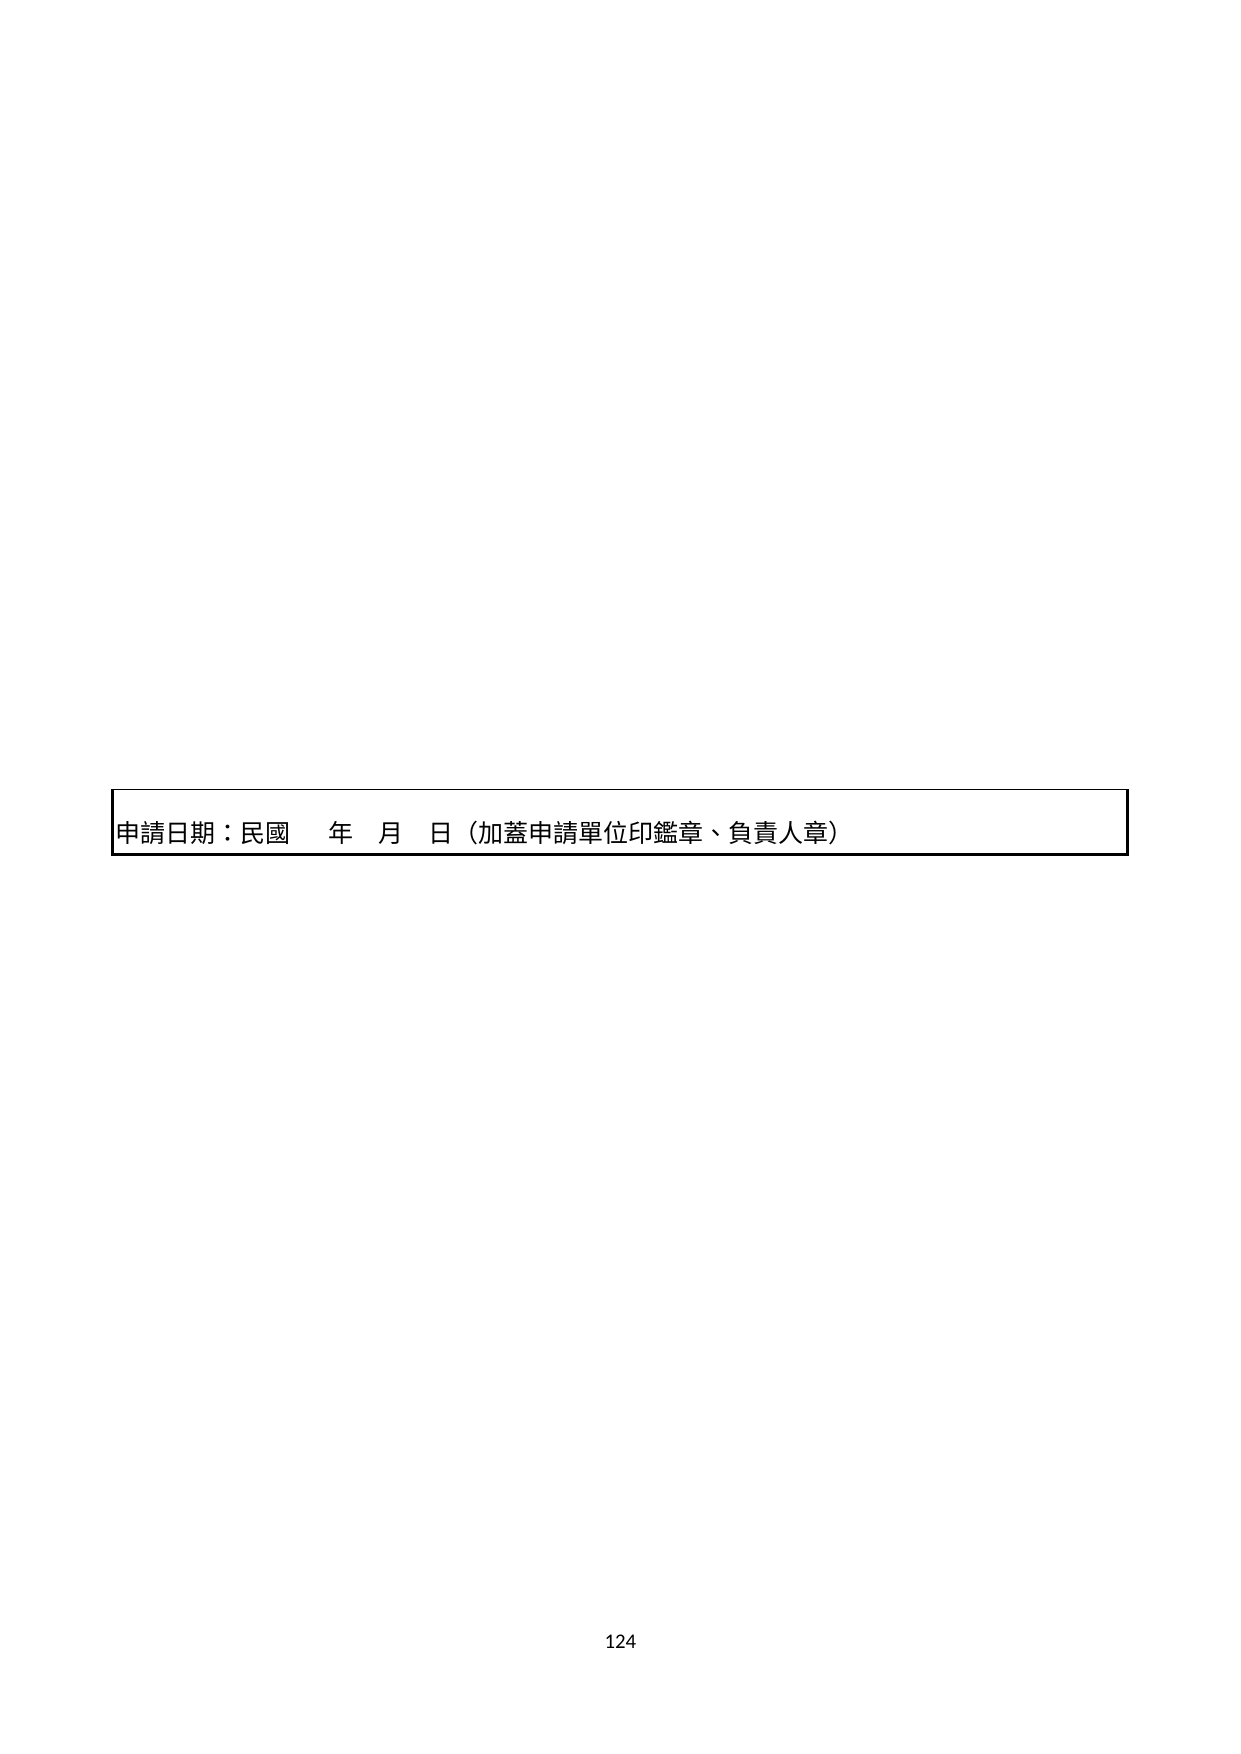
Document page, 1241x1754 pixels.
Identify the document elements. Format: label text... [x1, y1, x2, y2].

table_cell 申請日期：民國 年 月 日（加蓋申請單位印鑑章、負責人章） [114, 790, 1126, 853]
